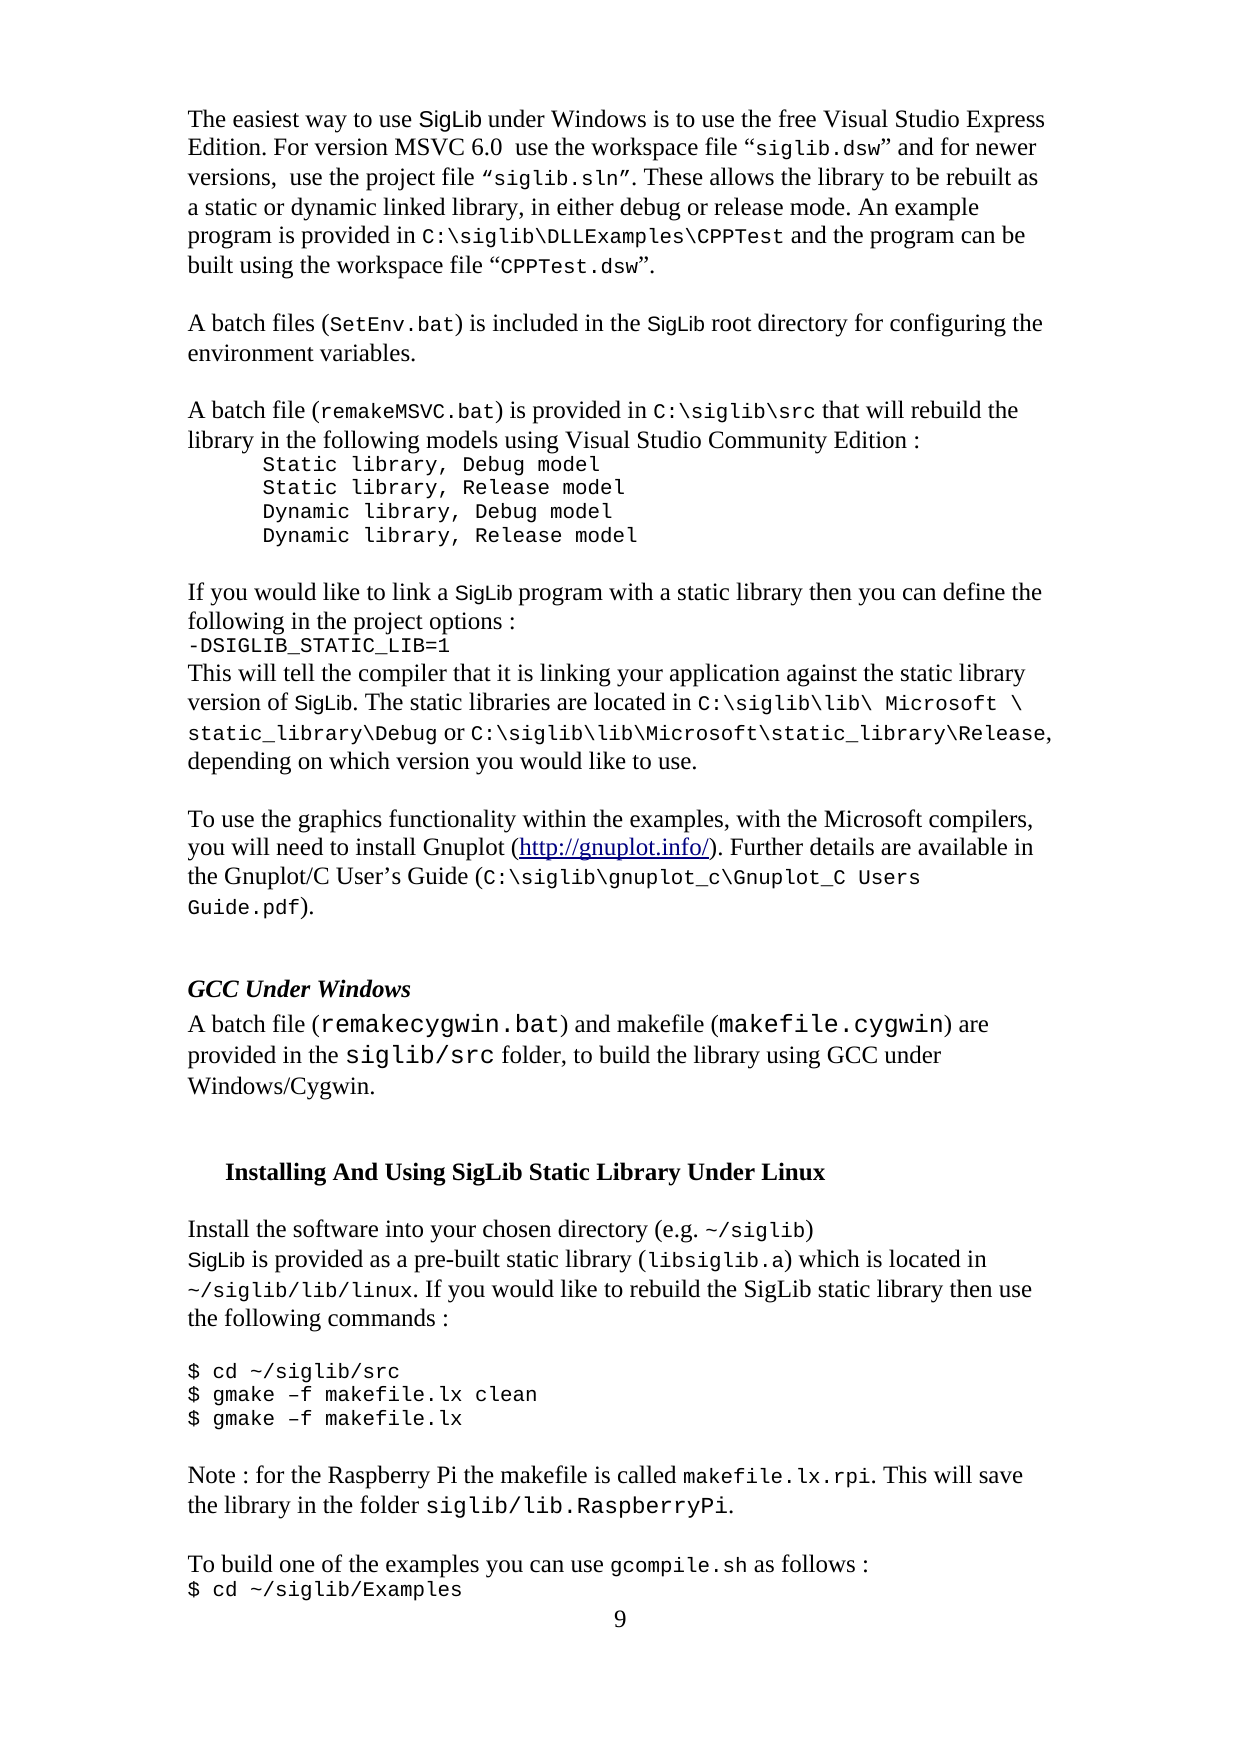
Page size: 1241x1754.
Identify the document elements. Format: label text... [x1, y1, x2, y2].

text Note : for the Raspberry Pi the makefile is called makefile.lx.rpi. This will save the library in the folder siglib/lib.RaspberryPi. [187, 1460, 1053, 1520]
text Dynamic library, Release model [187, 525, 1053, 548]
text $ gmake –f makefile.lx clean [187, 1384, 1053, 1408]
subtitle GCC Under Windows [187, 974, 1053, 1003]
text Install the software into your chosen directory (e.g. ~/siglib) [187, 1214, 1053, 1244]
text If you would like to link a SigLib program with a static library then you can define the following in the project options : [187, 577, 1053, 634]
text A batch file (remakecygwin.bat) and makefile (makefile.cygwin) are provided in the siglib/src folder, to build the library using GCC under Windows/Cygwin. [187, 1009, 1053, 1099]
text -DSIGLIB_STATIC_LIB=1 [187, 634, 1053, 658]
text $ cd ~/siglib/src [187, 1361, 1053, 1384]
text SigLib is provided as a pre-built static library (libsiglib.a) which is located in ~/siglib/lib/linux. If you would like to rebuild the SigLib static library then use the following commands : [187, 1244, 1053, 1332]
text A batch file (remakeMSVC.bat) is provided in C:\siglib\src that will rebuild the library in the following models using Visual Studio Community Edition : [187, 395, 1053, 454]
text This will tell the compiler that it is linking your application against the static library version of SigLib. The static libraries are located in C:\siglib\lib\ Microsoft \static_library\Debug or C:\siglib\lib\Microsoft\static_library\Release, depending on which version you would like to use. [187, 658, 1053, 775]
text Static library, Release model [187, 477, 1053, 501]
text To use the graphics functionality within the examples, with the Microsoft compilers, you will need to install Gnuplot (http://gnuplot.info/). Further details are available in the Gnuplot/C User’s Guide (C:\siglib\gnuplot_c\Gnuplot_C Users Guide.pdf). [187, 804, 1053, 920]
subtitle Installing And Using SigLib Static Library Under Linux [225, 1157, 1053, 1186]
text $ cd ~/siglib/Examples [187, 1578, 1053, 1602]
text The easiest way to use SigLib under Windows is to use the free Visual Studio Express Edition. For version MSVC 6.0 use the workspace file “siglib.dsw” and for newer versions, use the project file “siglib.sln”. These allows the library to be rebuilt as a static or dynamic linked library, in either debug or release mode. An example program is provided in C:\siglib\DLLExamples\CPPTest and the program can be built using the workspace file “CPPTest.dsw”. [187, 104, 1053, 279]
text A batch files (SetEnv.bat) is included in the SigLib root directory for configuring the environment variables. [187, 308, 1053, 367]
text To build one of the examples you can use gcompile.sh as follows : [187, 1549, 1053, 1578]
text Static library, Debug model [187, 454, 1053, 477]
text $ gmake –f makefile.lx [187, 1408, 1053, 1432]
text Dynamic library, Debug model [187, 501, 1053, 525]
